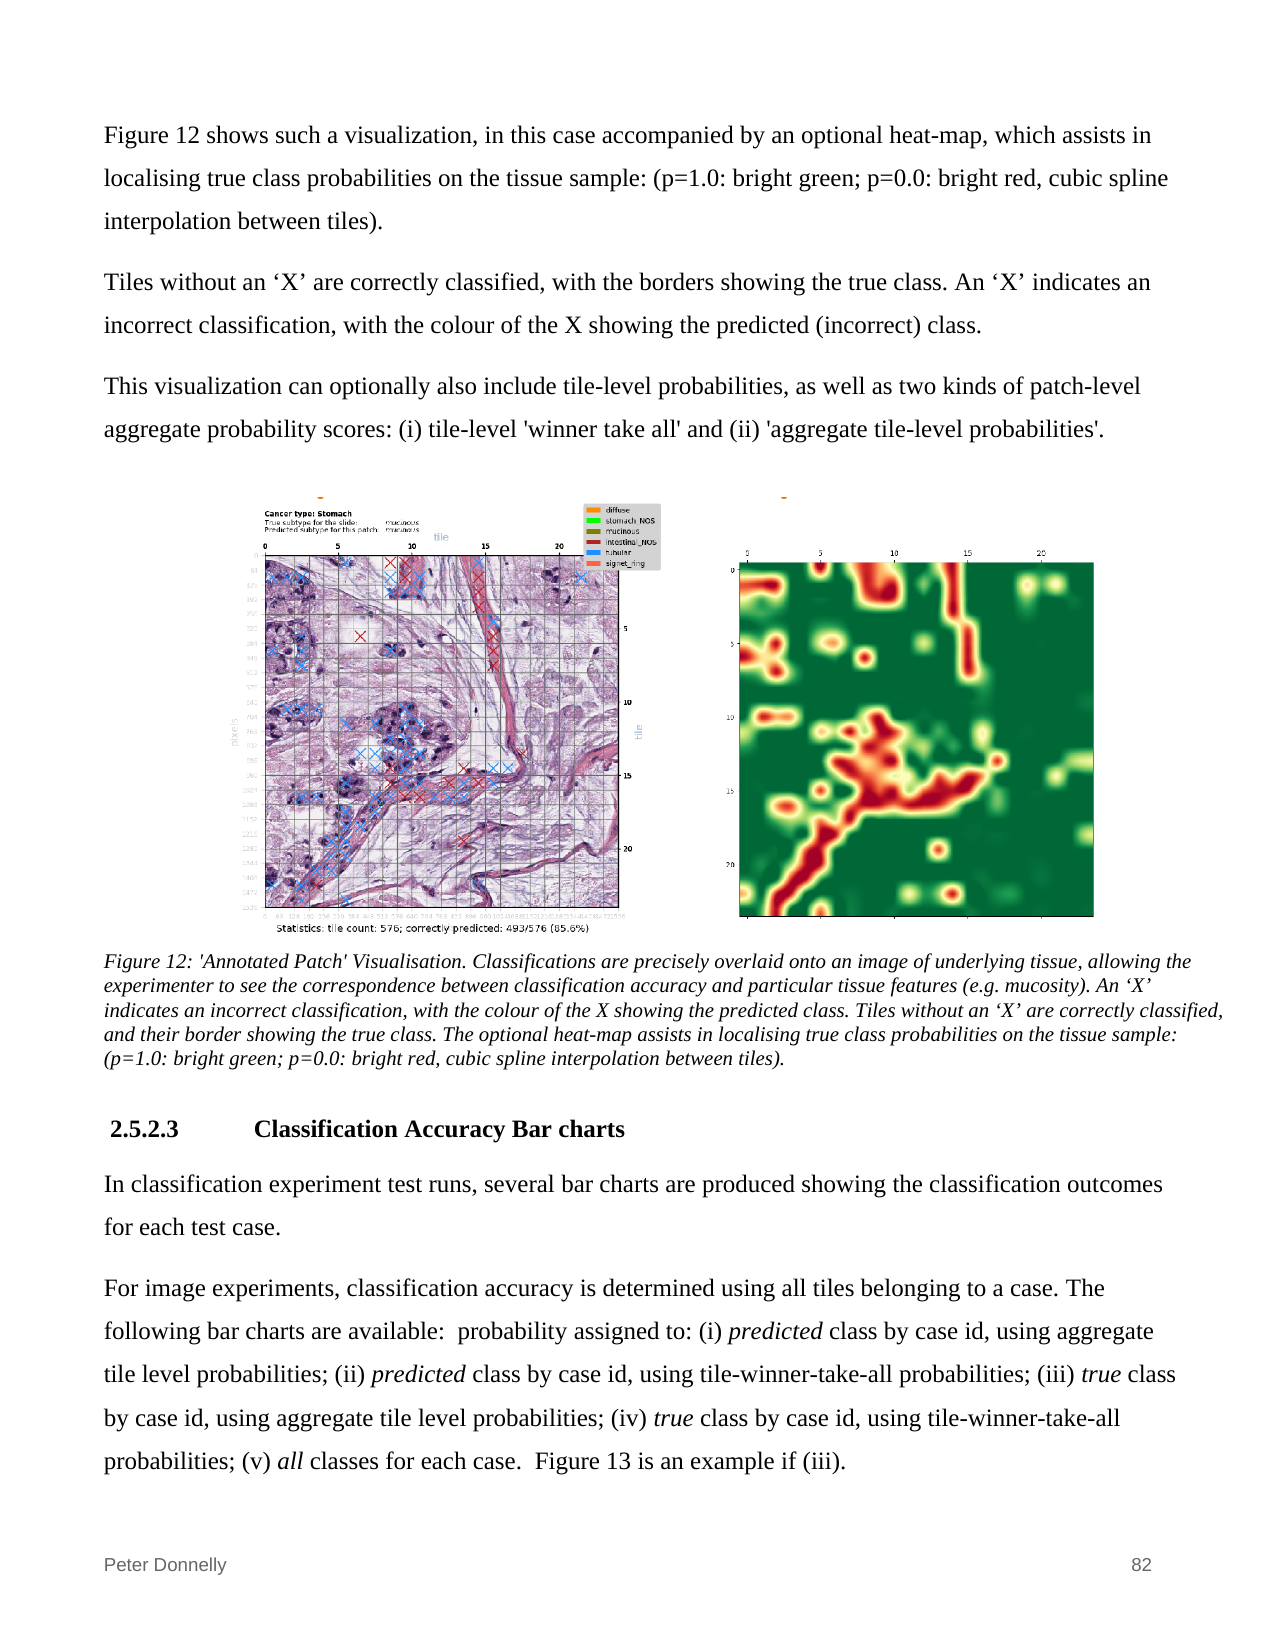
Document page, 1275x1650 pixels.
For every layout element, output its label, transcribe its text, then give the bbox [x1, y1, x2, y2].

text In classification experiment test runs, several bar charts are produced showing the classification outcomes for each test case. [103, 1169, 1181, 1241]
text This visualization can optionally also include tile-level probabilities, as well as two kinds of patch-level aggregate probability scores: (i) tile-level 'winner take all' and (ii) 'aggregate tile-level probabilities'. [103, 371, 1181, 443]
subtitle Classification Accuracy Bar charts [103, 1070, 1181, 1143]
subtitle [103, 495, 1229, 511]
text Figure 12: 'Annotated Patch' Visualisation. Classifications are precisely overlaid onto an image of underlying tissue, allowing the experimenter to see the correspondence between classification accuracy and particular tissue features (e.g. mucosity). An ‘X’ indicates an incorrect classification, with the colour of the X showing the predicted class. Tiles without an ‘X’ are correctly classified, and their border showing the true class. The optional heat-map assists in localising true class probabilities on the tissue sample: (p=1.0: bright green; p=0.0: bright red, cubic spline interpolation between tiles). [103, 511, 1229, 1070]
text For image experiments, classification accuracy is determined using all tiles belonging to a case. The following bar charts are available: probability assigned to: (i) predicted class by case id, using aggregate tile level probabilities; (ii) predicted class by case id, using tile-winner-take-all probabilities; (iii) true class by case id, using aggregate tile level probabilities; (iv) true class by case id, using tile-winner-take-all probabilities; (v) all classes for each case. Figure 13 is an example if (iii). [103, 1273, 1181, 1474]
picture [222, 497, 1111, 950]
text Tiles without an ‘X’ are correctly classified, with the borders showing the true class. An ‘X’ indicates an incorrect classification, with the colour of the X showing the predicted (incorrect) class. [103, 267, 1181, 339]
text Figure 12 shows such a visualization, in this case accompanied by an optional heat-map, which assists in localising true class probabilities on the tissue sample: (p=1.0: bright green; p=0.0: bright red, cubic spline interpolation between tiles). [103, 120, 1181, 235]
